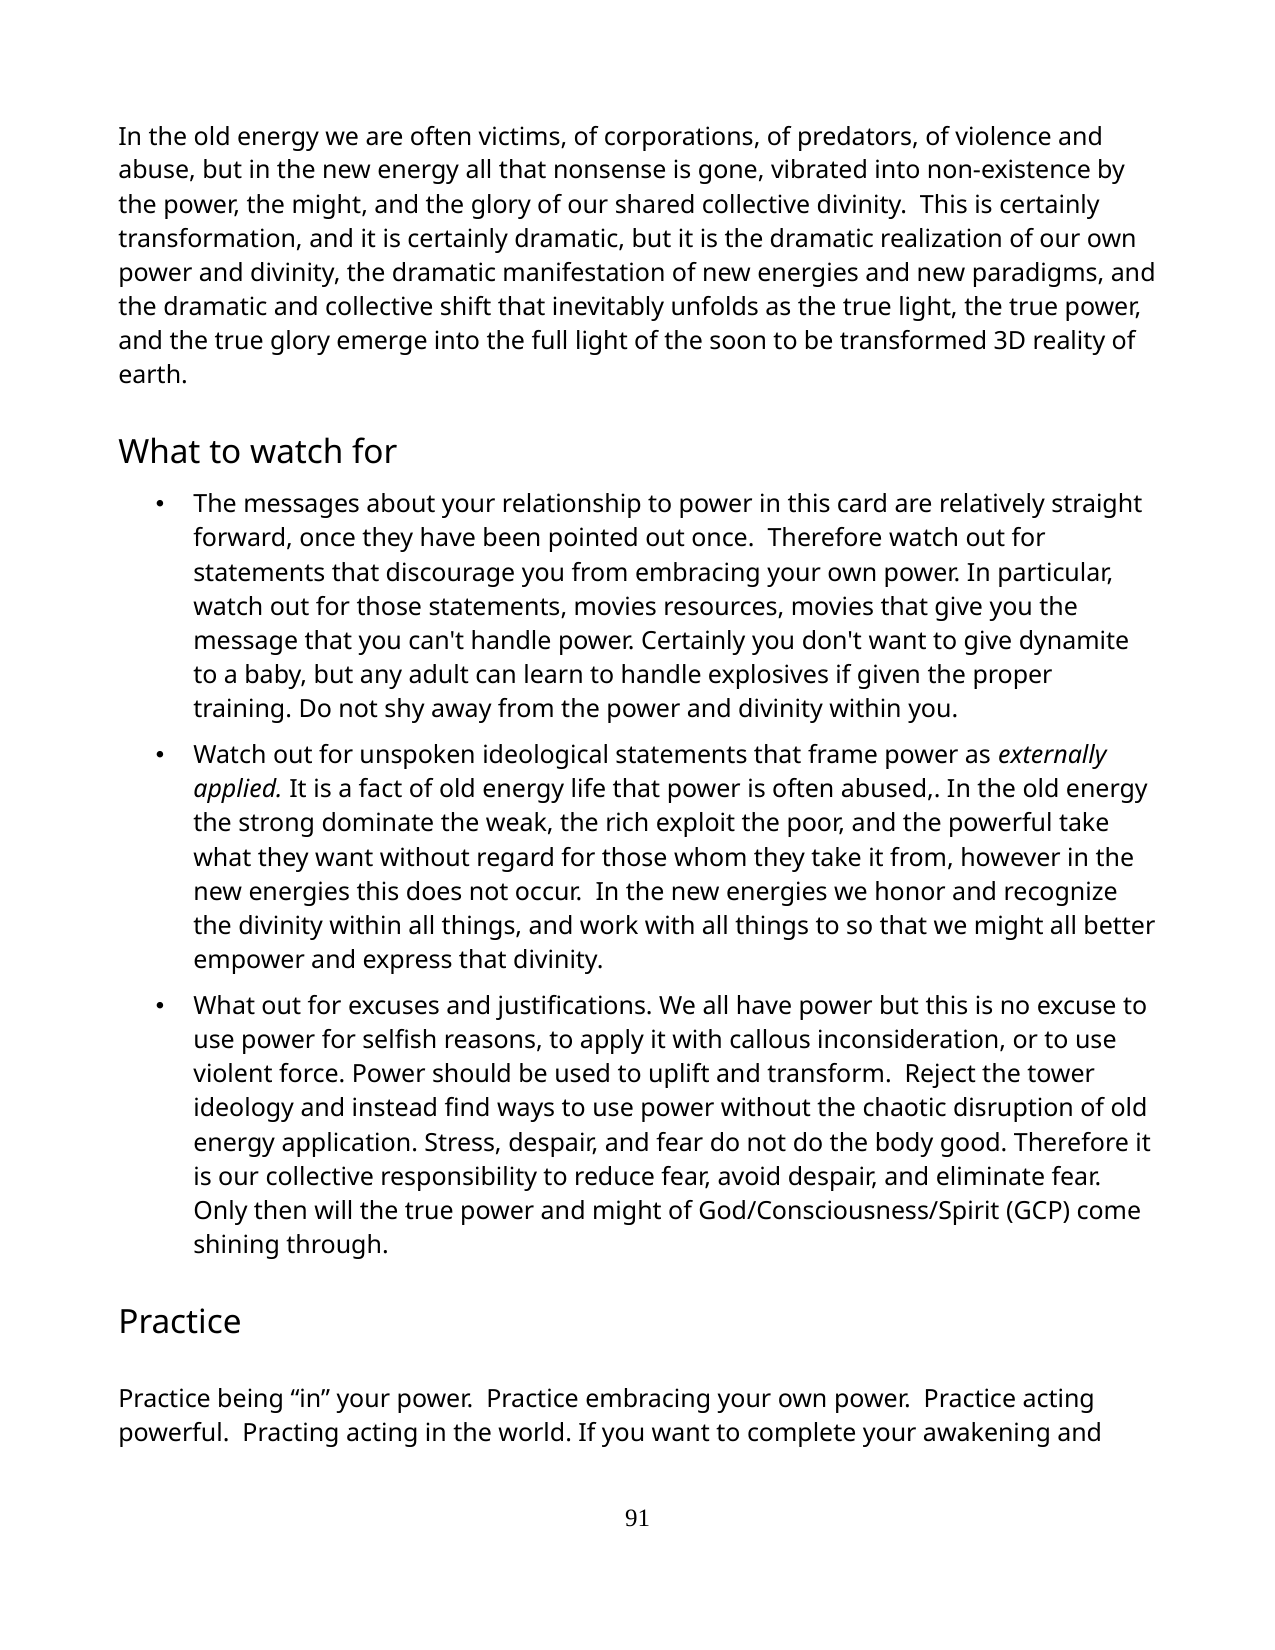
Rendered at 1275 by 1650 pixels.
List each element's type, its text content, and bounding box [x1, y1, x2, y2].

subtitle What to watch for [118, 428, 1157, 473]
text Practice being “in” your power. Practice embracing your own power. Practice acting powerful. Practing acting in the world. If you want to complete your awakening and [118, 1381, 1157, 1449]
subtitle Practice [118, 1298, 1157, 1343]
text In the old energy we are often victims, of corporations, of predators, of violence and abuse, but in the new energy all that nonsense is gone, vibrated into non-existence by the power, the might, and the glory of our shared collective divinity. This is certainly transformation, and it is certainly dramatic, but it is the dramatic realization of our own power and divinity, the dramatic manifestation of new energies and new paradigms, and the dramatic and collective shift that inevitably unfolds as the true light, the true power, and the true glory emerge into the full light of the soon to be transformed 3D reality of earth. [118, 118, 1157, 391]
list What out for excuses and justifications. We all have power but this is no excuse to use power for selfish reasons, to apply it with callous inconsideration, or to use violent force. Power should be used to uplift and transform. Reject the tower ideology and instead find ways to use power without the chaotic disruption of old energy application. Stress, despair, and fear do not do the body good. Therefore it is our collective responsibility to reduce fear, avoid despair, and eliminate fear. Only then will the true power and might of God/Consciousness/Spirit (GCP) come shining through. [156, 988, 1157, 1260]
list The messages about your relationship to power in this card are relatively straight forward, once they have been pointed out once. Therefore watch out for statements that discourage you from embracing your own power. In particular, watch out for those statements, movies resources, movies that give you the message that you can't handle power. Certainly you don't want to give dynamite to a baby, but any adult can learn to handle explosives if given the proper training. Do not shy away from the power and divinity within you. [156, 486, 1157, 724]
list Watch out for unspoken ideological statements that frame power as externally applied. It is a fact of old energy life that power is often abused,. In the old energy the strong dominate the weak, the rich exploit the poor, and the powerful take what they want without regard for those whom they take it from, however in the new energies this does not occur. In the new energies we honor and recognize the divinity within all things, and work with all things to so that we might all better empower and express that divinity. [156, 737, 1157, 975]
